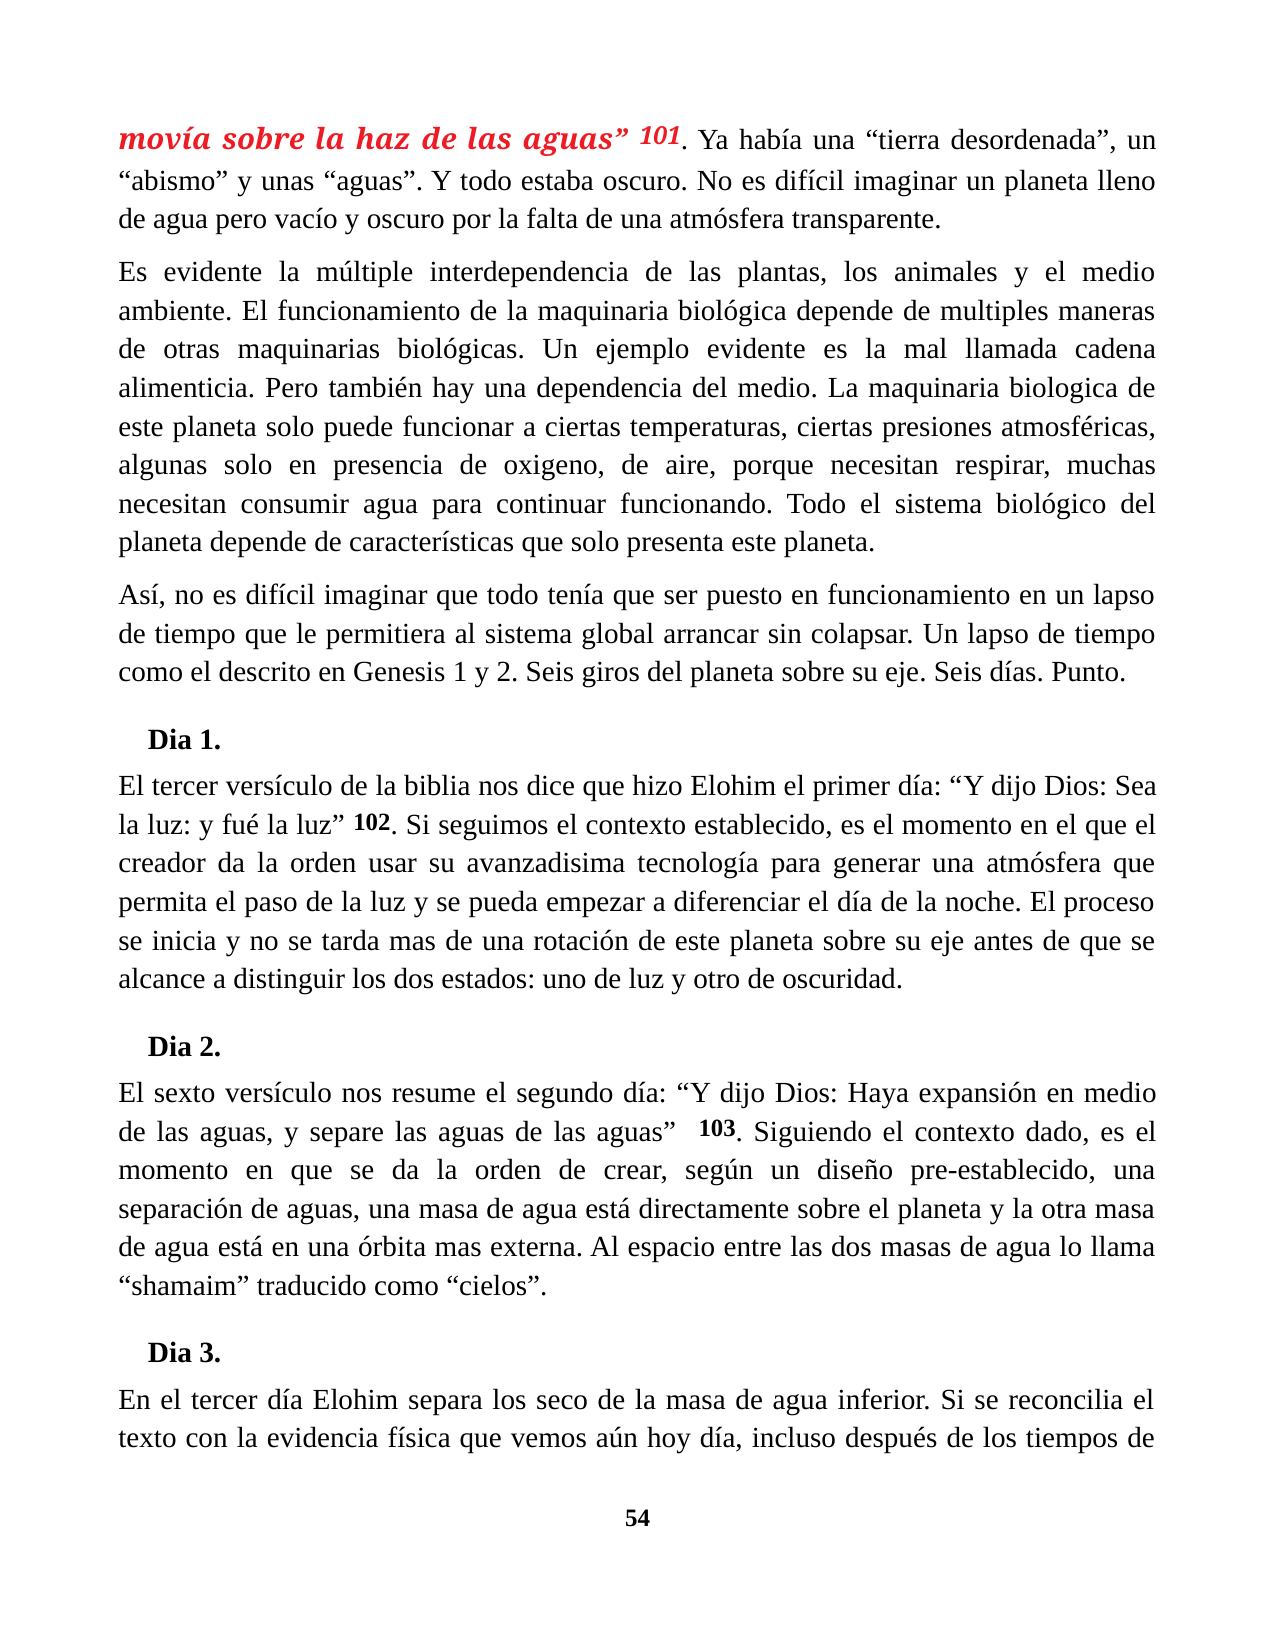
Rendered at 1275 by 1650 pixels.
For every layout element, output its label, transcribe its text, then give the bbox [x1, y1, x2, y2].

text En el tercer día Elohim separa los seco de la masa de agua inferior. Si se reconcilia el texto con la evidencia física que vemos aún hoy día, incluso después de los tiempos de [118, 1382, 1157, 1454]
text El tercer versículo de la biblia nos dice que hizo Elohim el primer día: “Y dijo Dios: Sea la luz: y fué la luz” . Si seguimos el contexto establecido, es el momento en el que el creador da la orden usar su avanzadisima tecnología para generar una atmósfera que permita el paso de la luz y se pueda empezar a diferenciar el día de la noche. El proceso se inicia y no se tarda mas de una rotación de este planeta sobre su eje antes de que se alcance a distinguir los dos estados: uno de luz y otro de oscuridad. [118, 768, 1157, 995]
subtitle Dia 2. [148, 1029, 1157, 1063]
subtitle Dia 1. [148, 722, 1157, 756]
text Es evidente la múltiple interdependencia de las plantas, los animales y el medio ambiente. El funcionamiento de la maquinaria biológica depende de multiples maneras de otras maquinarias biológicas. Un ejemplo evidente es la mal llamada cadena alimenticia. Pero también hay una dependencia del medio. La maquinaria biologica de este planeta solo puede funcionar a ciertas temperaturas, ciertas presiones atmosféricas, algunas solo en presencia de oxigeno, de aire, porque necesitan respirar, muchas necesitan consumir agua para continuar funcionando. Todo el sistema biológico del planeta depende de características que solo presenta este planeta. [118, 254, 1157, 558]
text El sexto versículo nos resume el segundo día: “Y dijo Dios: Haya expansión en medio de las aguas, y separe las aguas de las aguas” . Siguiendo el contexto dado, es el momento en que se da la orden de crear, según un diseño pre-establecido, una separación de aguas, una masa de agua está directamente sobre el planeta y la otra masa de agua está en una órbita mas externa. Al espacio entre las dos masas de agua lo llama “shamaim” traducido como “cielos”. [118, 1075, 1157, 1301]
text movía sobre la haz de las aguas” . Ya había una “tierra desordenada”, un “abismo” y unas “aguas”. Y todo estaba oscuro. No es difícil imaginar un planeta lleno de agua pero vacío y oscuro por la falta de una atmósfera transparente. [118, 118, 1157, 235]
subtitle Dia 3. [148, 1336, 1157, 1369]
text Así, no es difícil imaginar que todo tenía que ser puesto en funcionamiento en un lapso de tiempo que le permitiera al sistema global arrancar sin colapsar. Un lapso de tiempo como el descrito en Genesis 1 y 2. Seis giros del planeta sobre su eje. Seis días. Punto. [118, 577, 1157, 688]
